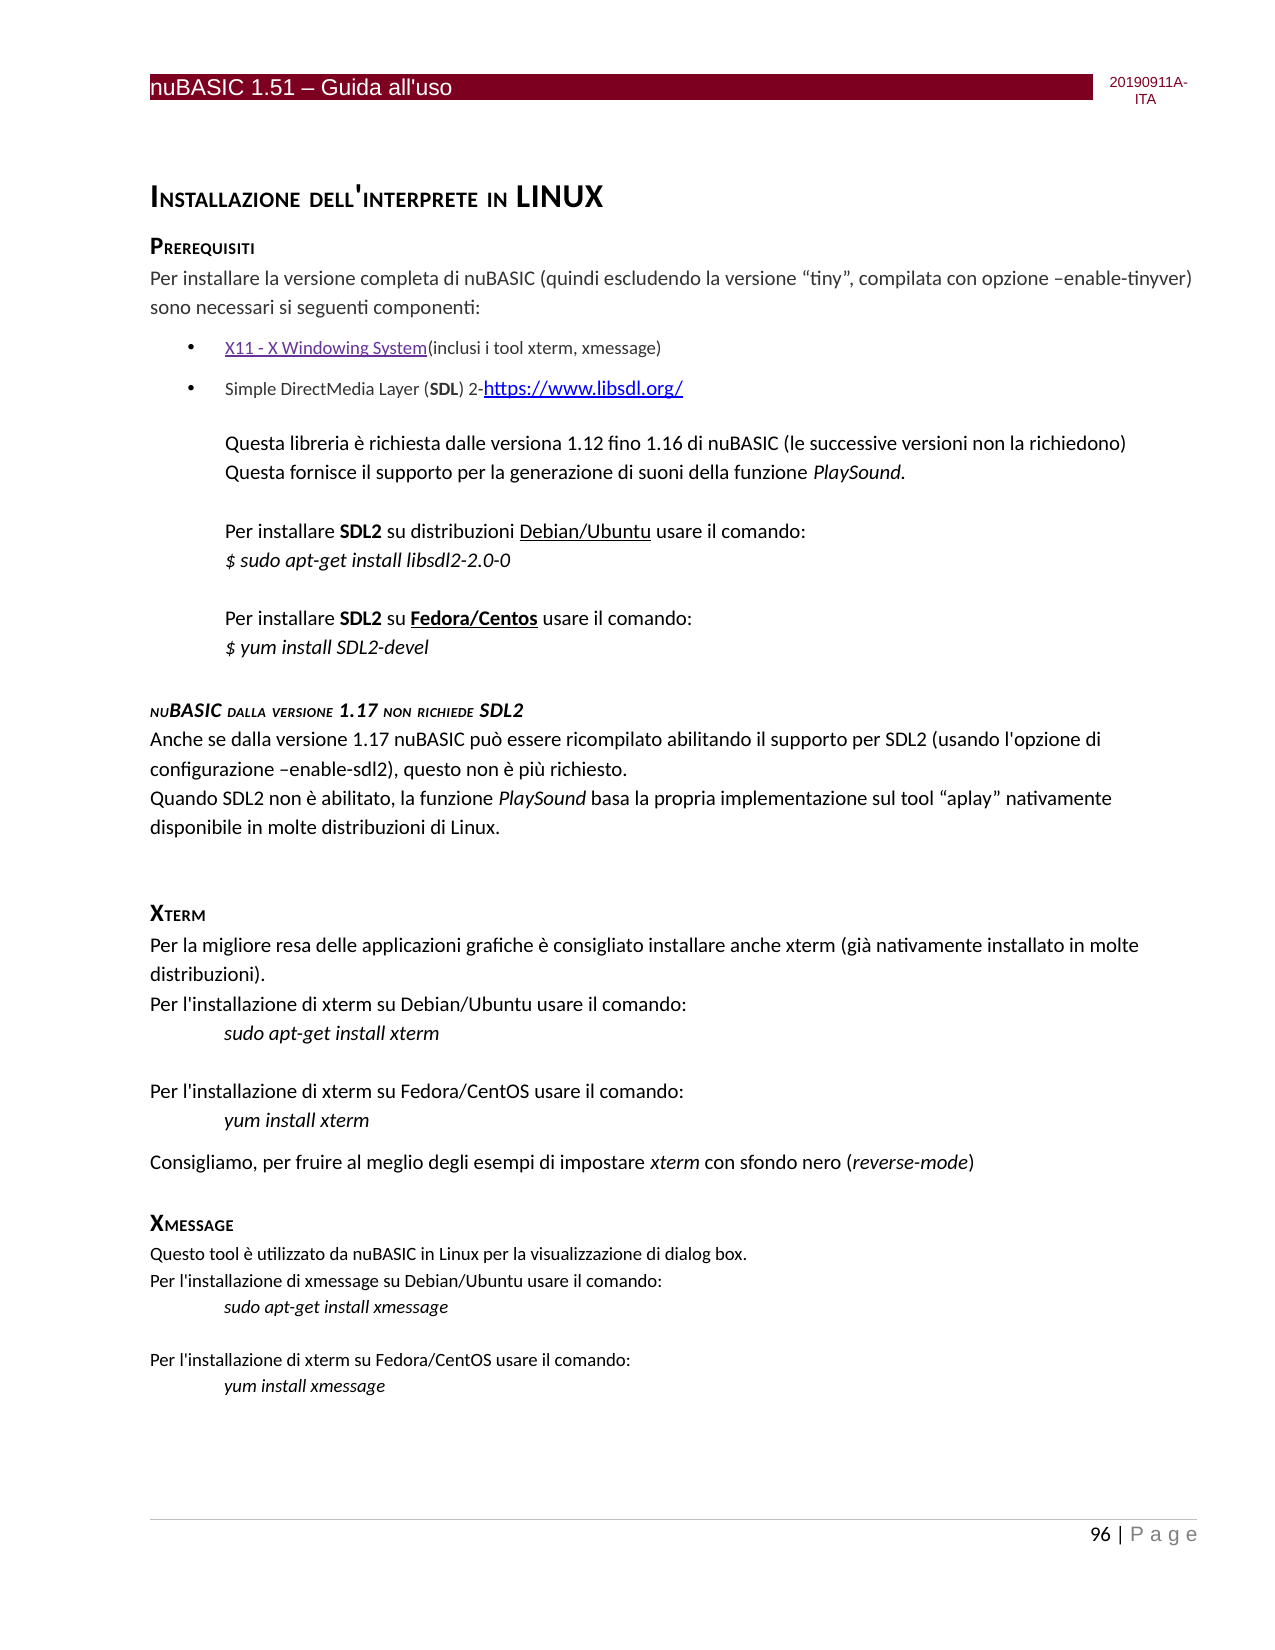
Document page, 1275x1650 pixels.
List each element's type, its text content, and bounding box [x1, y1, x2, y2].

text sudo apt-get install xterm [150, 1020, 1197, 1045]
text Per l'installazione di xmessage su Debian/Ubuntu usare il comando: [150, 1269, 1197, 1292]
text Per l'installazione di xterm su Fedora/CentOS usare il comando: [150, 1049, 1197, 1104]
subtitle nuBASIC dalla versione 1.17 non richiede SDL2 [150, 697, 1197, 723]
text Per l'installazione di xterm su Fedora/CentOS usare il comando: [150, 1321, 1197, 1371]
subtitle Xmessage [150, 1207, 1197, 1238]
text Anche se dalla versione 1.17 nuBASIC può essere ricompilato abilitando il supporto per SDL2 (usando l'opzione di configurazione –enable-sdl2), questo non è più richiesto. Quando SDL2 non è abilitato, la funzione PlaySound basa la propria implementazione sul tool “aplay” nativamente disponibile in molte distribuzioni di Linux. [150, 727, 1197, 839]
text sudo apt-get install xmessage [150, 1295, 1197, 1318]
text Questo tool è utilizzato da nuBASIC in Linux per la visualizzazione di dialog box. [150, 1242, 1197, 1265]
text yum install xterm [150, 1107, 1197, 1133]
subtitle Installazione dell'interprete in LINUX [150, 175, 1197, 216]
subtitle Xterm [150, 897, 1197, 928]
text yum install xmessage [150, 1374, 1197, 1397]
text Consigliamo, per fruire al meglio degli esempi di impostare xterm con sfondo nero (reverse-mode) [150, 1149, 1197, 1174]
list Simple DirectMedia Layer (SDL) 2-https://www.libsdl.org/ Questa libreria è richiesta dalle versiona 1.12 fino 1.16 di nuBASIC (le successive versioni non la richiedono) Questa fornisce il supporto per la generazione di suoni della funzione PlaySound. Per installare SDL2 su distribuzioni Debian/Ubuntu usare il comando: $ sudo apt-get install libsdl2-2.0-0 Per installare SDL2 su Fedora/Centos usare il comando: $ yum install SDL2-devel [187, 375, 1197, 660]
subtitle Prerequisiti [150, 230, 1197, 261]
text Per la migliore resa delle applicazioni grafiche è consigliato installare anche xterm (già nativamente installato in molte distribuzioni). [150, 932, 1197, 987]
list X11 - X Windowing System(inclusi i tool xterm, xmessage) [187, 336, 1197, 359]
text Per installare la versione completa di nuBASIC (quindi escludendo la versione “tiny”, compilata con opzione –enable-tinyver) sono necessari si seguenti componenti: [150, 265, 1197, 320]
text Per l'installazione di xterm su Debian/Ubuntu usare il comando: [150, 991, 1197, 1016]
